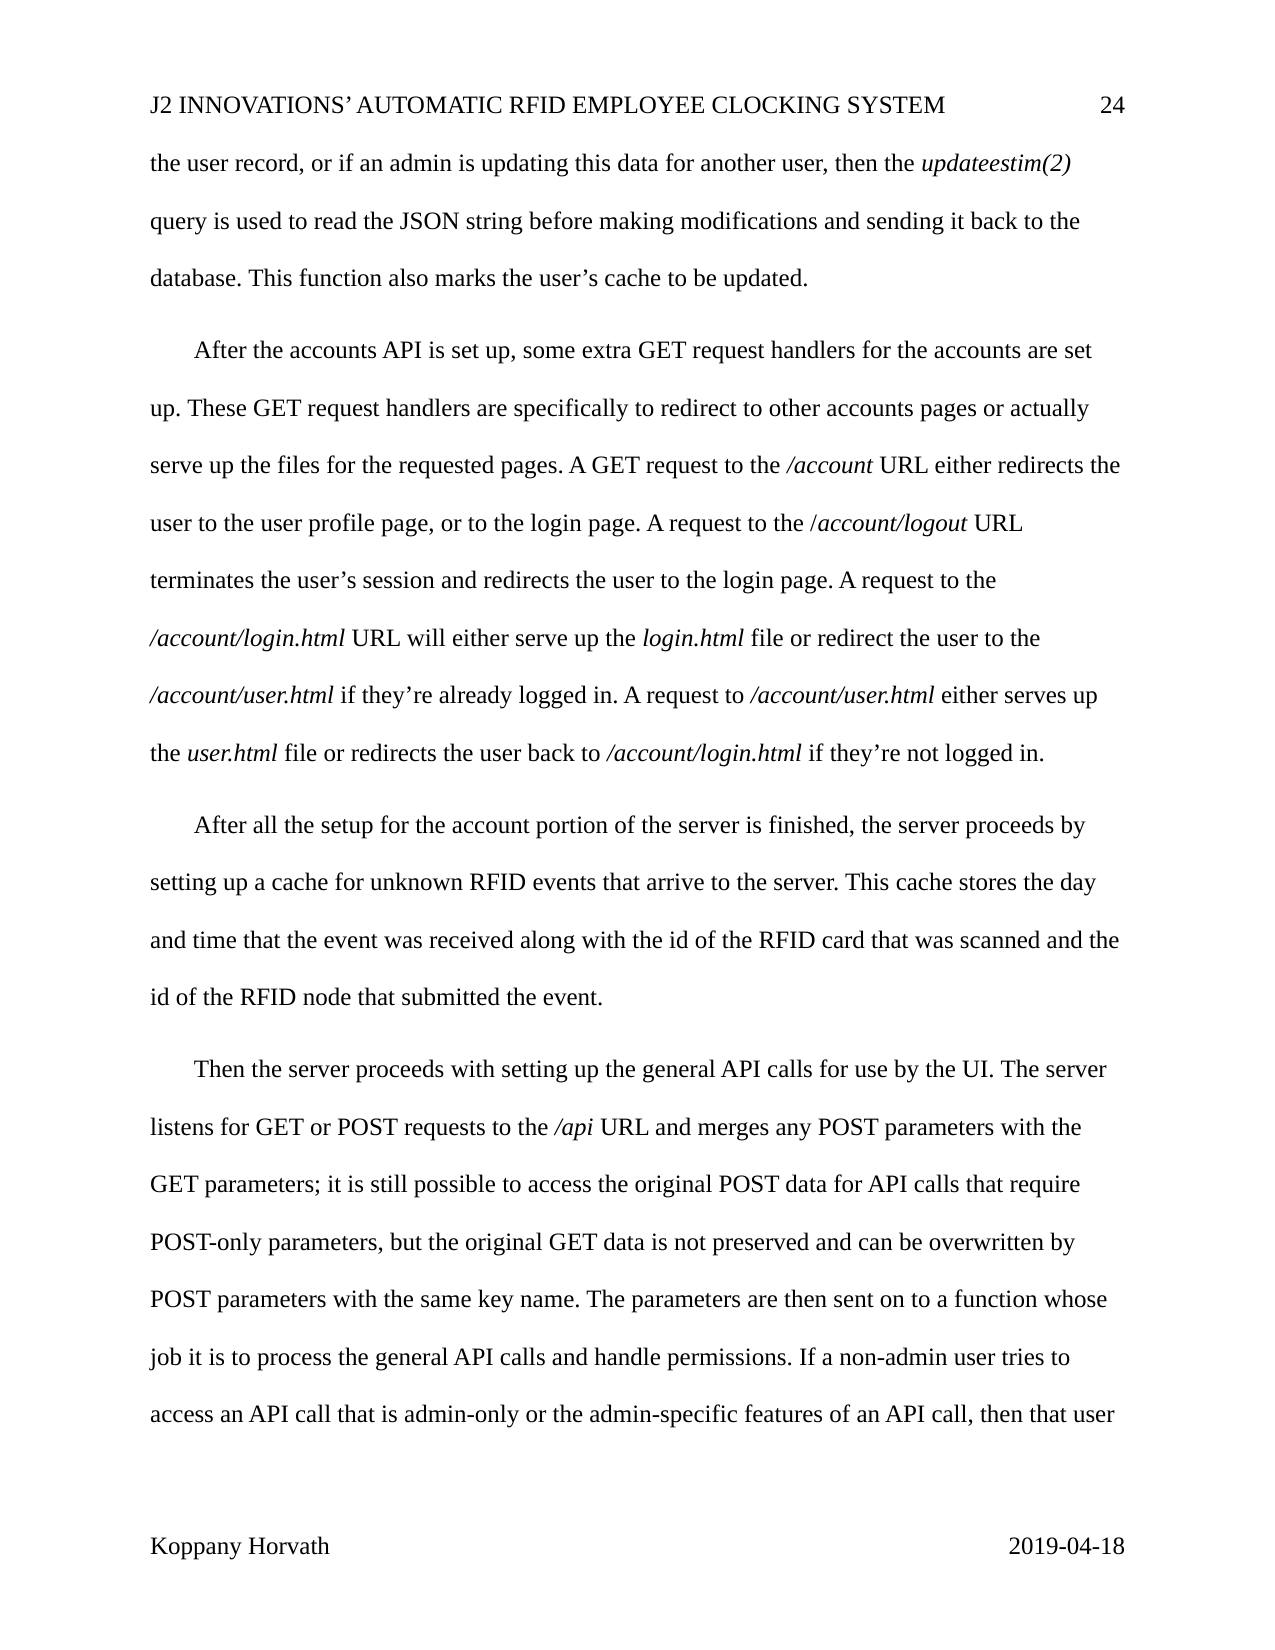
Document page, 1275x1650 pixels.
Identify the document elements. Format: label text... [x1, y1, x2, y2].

text the user record, or if an admin is updating this data for another user, then the updateestim(2) query is used to read the JSON string before making modifications and sending it back to the database. This function also marks the user’s cache to be updated. [150, 148, 1125, 292]
text After the accounts API is set up, some extra GET request handlers for the accounts are set up. These GET request handlers are specifically to redirect to other accounts pages or actually serve up the files for the requested pages. A GET request to the /account URL either redirects the user to the user profile page, or to the login page. A request to the /account/logout URL terminates the user’s session and redirects the user to the login page. A request to the /account/login.html URL will either serve up the login.html file or redirect the user to the /account/user.html if they’re already logged in. A request to /account/user.html either serves up the user.html file or redirects the user back to /account/login.html if they’re not logged in. [150, 335, 1125, 767]
text Then the server proceeds with setting up the general API calls for use by the UI. The server listens for GET or POST requests to the /api URL and merges any POST parameters with the GET parameters; it is still possible to access the original POST data for API calls that require POST-only parameters, but the original GET data is not preserved and can be overwritten by POST parameters with the same key name. The parameters are then sent on to a function whose job it is to process the general API calls and handle permissions. If a non-admin user tries to access an API call that is admin-only or the admin-specific features of an API call, then that user [150, 1054, 1125, 1428]
text After all the setup for the account portion of the server is finished, the server proceeds by setting up a cache for unknown RFID events that arrive to the server. This cache stores the day and time that the event was received along with the id of the RFID card that was scanned and the id of the RFID node that submitted the event. [150, 810, 1125, 1011]
